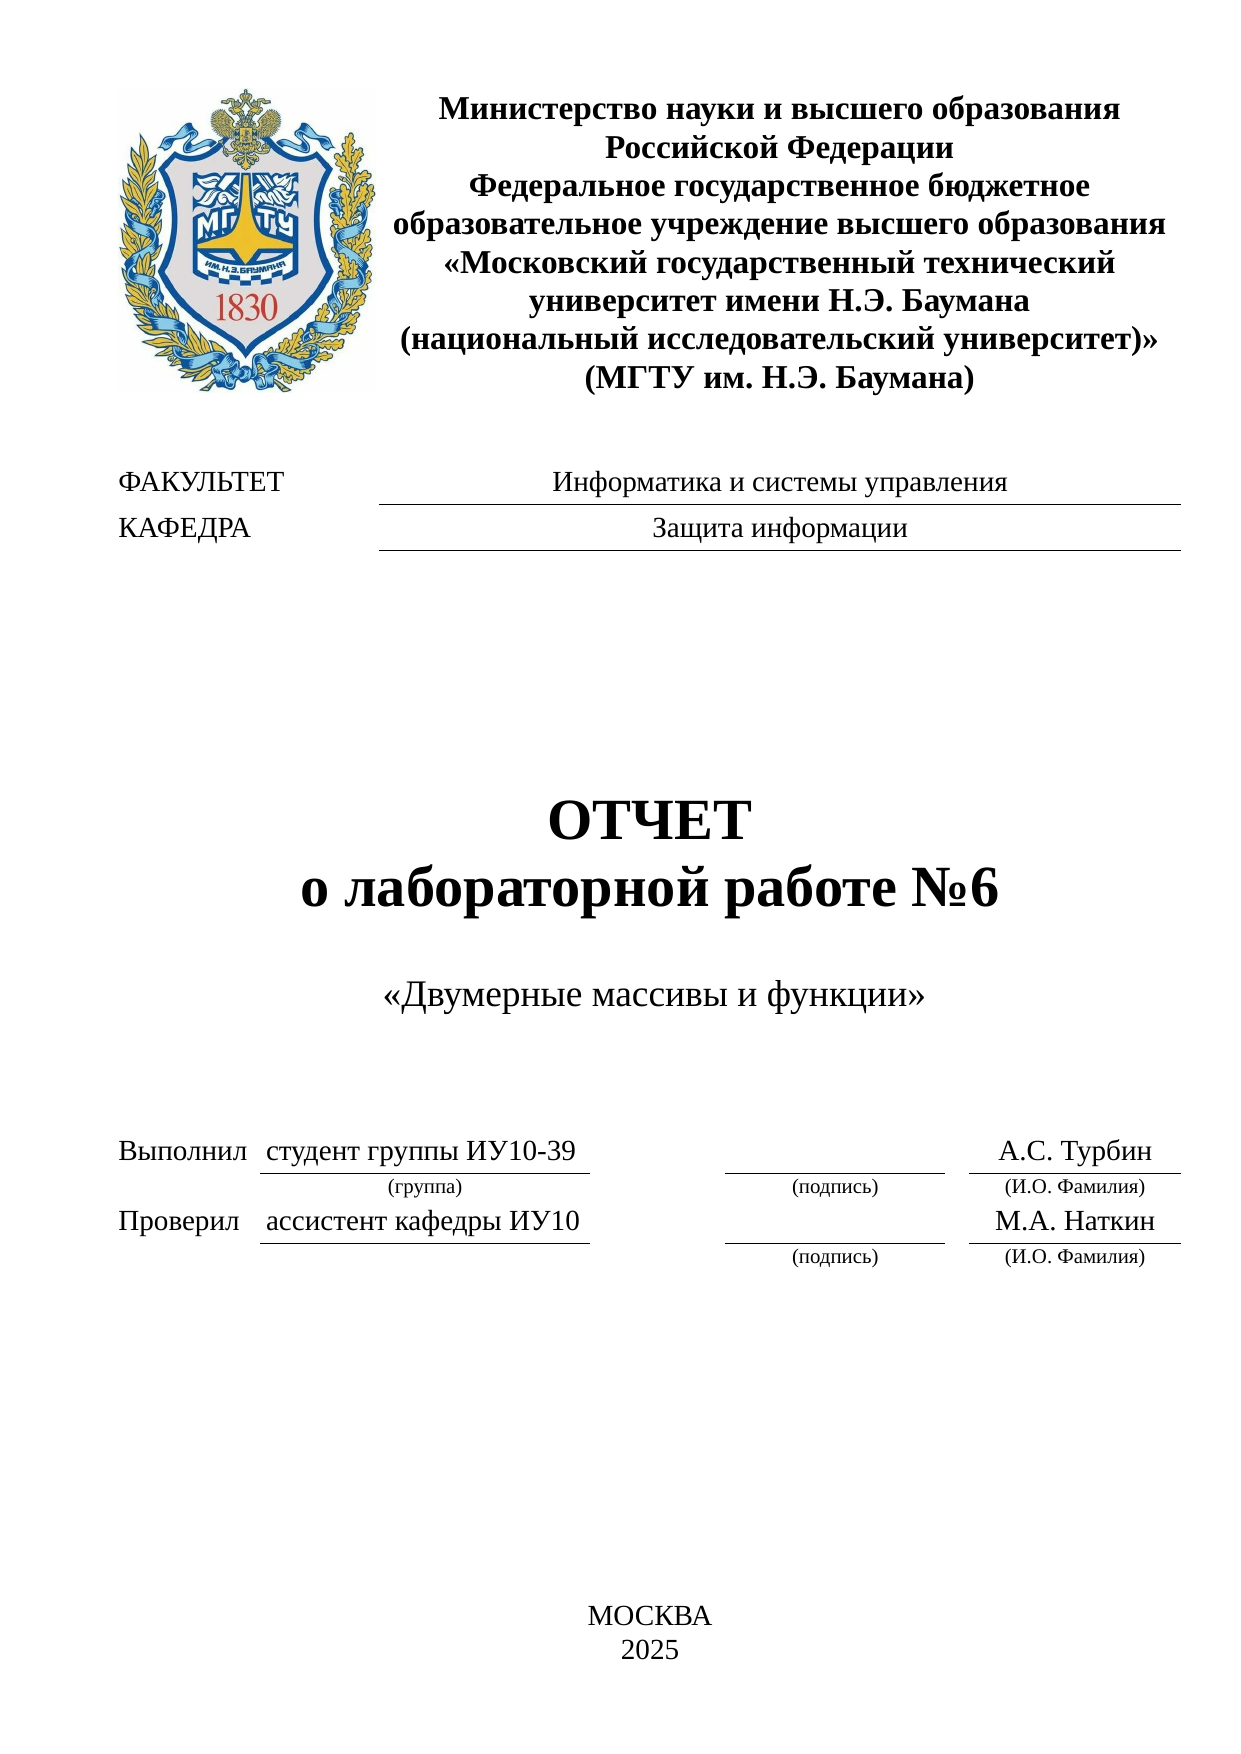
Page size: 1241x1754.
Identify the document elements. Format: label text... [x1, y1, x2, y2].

table_cell [945, 1198, 969, 1243]
table_header [590, 1128, 725, 1173]
table_cell [725, 1198, 945, 1243]
table_cell [590, 1198, 725, 1243]
table_cell [590, 1243, 725, 1268]
table_header студент группы ИУ10-39 [260, 1128, 589, 1173]
table_cell КАФЕДРА [118, 504, 379, 550]
table_header [725, 1128, 945, 1173]
title ОТЧЕТ о лабораторной работе №6 [118, 785, 1181, 919]
table_cell (подпись) [725, 1244, 945, 1268]
table_header Информатика и системы управления [379, 459, 1181, 504]
table_cell [118, 1173, 260, 1198]
table_cell (группа) [260, 1174, 589, 1198]
table_cell Проверил [118, 1198, 260, 1243]
table_cell [118, 1243, 260, 1268]
table_header ФАКУЛЬТЕТ [118, 459, 379, 504]
table_cell (И.О. Фамилия) [969, 1174, 1181, 1198]
picture [118, 88, 376, 393]
table_cell М.А. Наткин [969, 1198, 1181, 1243]
table_cell [945, 1243, 969, 1268]
table_cell ассистент кафедры ИУ10 [260, 1198, 589, 1243]
table_cell [260, 1244, 589, 1268]
subtitle «Двумерные массивы и функции» [118, 971, 1181, 1014]
table_header Выполнил [118, 1128, 260, 1173]
table_cell [945, 1173, 969, 1198]
table_cell [590, 1173, 725, 1198]
table_header А.С. Турбин [969, 1128, 1181, 1173]
table_cell (подпись) [725, 1174, 945, 1198]
table_cell (И.О. Фамилия) [969, 1244, 1181, 1268]
table_header [945, 1128, 969, 1173]
table_cell Защита информации [379, 505, 1181, 550]
